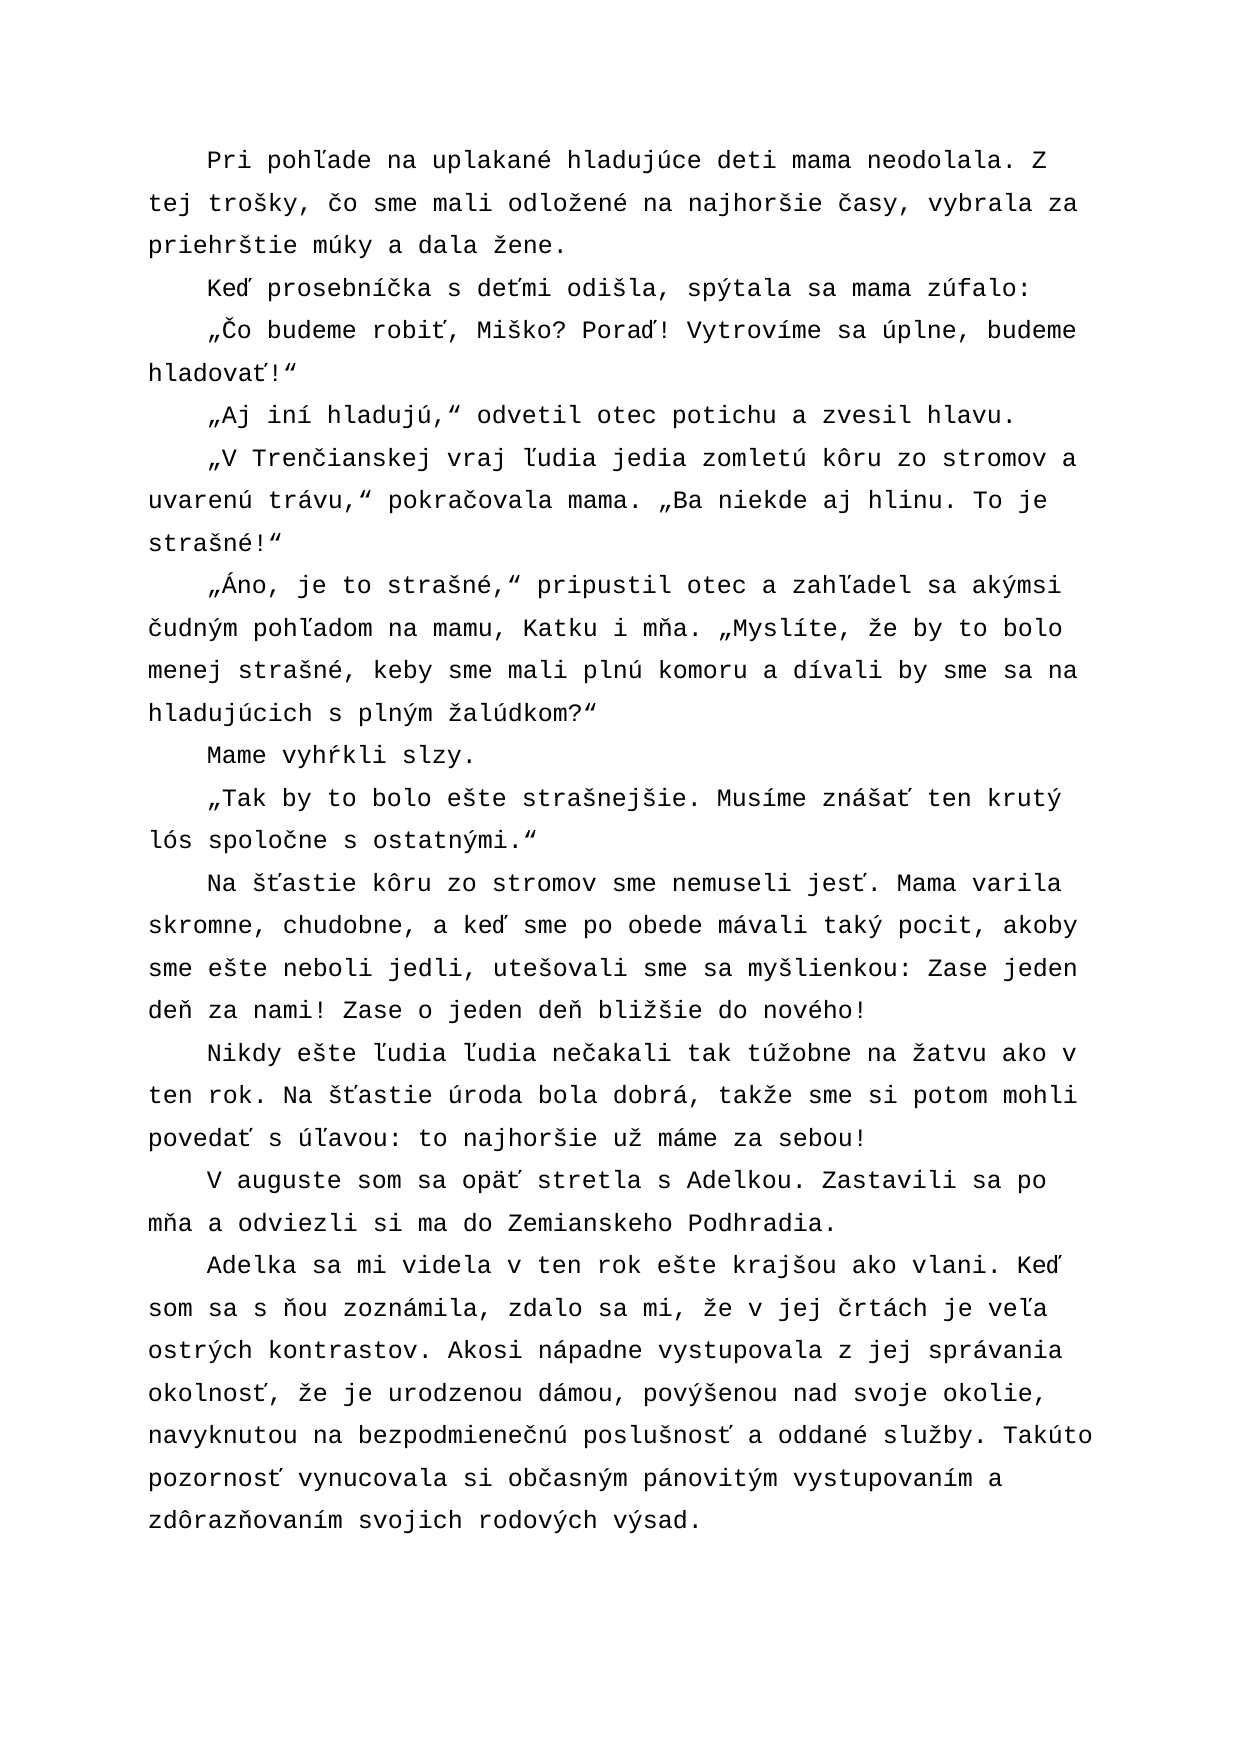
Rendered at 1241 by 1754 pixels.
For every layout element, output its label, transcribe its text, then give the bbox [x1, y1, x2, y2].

text „Tak by to bolo ešte strašnejšie. Musíme znášať ten krutý lós spoločne s ostatnými.“ [148, 785, 1093, 856]
text Nikdy ešte ľudia ľudia nečakali tak túžobne na žatvu ako v ten rok. Na šťastie úroda bola dobrá, takže sme si potom mohli povedať s úľavou: to najhoršie už máme za sebou! [148, 1040, 1093, 1153]
text V auguste som sa opäť stretla s Adelkou. Zastavili sa po mňa a odviezli si ma do Zemianskeho Podhradia. [148, 1168, 1093, 1238]
text Pri pohľade na uplakané hladujúce deti mama neodolala. Z tej trošky, čo sme mali odložené na najhoršie časy, vybrala za priehrštie múky a dala žene. [148, 148, 1093, 261]
text „V Trenčianskej vraj ľudia jedia zomletú kôru zo stromov a uvarenú trávu,“ pokračovala mama. „Ba niekde aj hlinu. To je strašné!“ [148, 445, 1093, 558]
text Keď prosebníčka s deťmi odišla, spýtala sa mama zúfalo: [148, 275, 1093, 303]
text Mame vyhŕkli slzy. [148, 743, 1093, 771]
text „Čo budeme robiť, Miško? Poraď! Vytrovíme sa úplne, budeme hladovať!“ [148, 318, 1093, 388]
text „Aj iní hladujú,“ odvetil otec potichu a zvesil hlavu. [148, 403, 1093, 431]
text „Áno, je to strašné,“ pripustil otec a zahľadel sa akýmsi čudným pohľadom na mamu, Katku i mňa. „Myslíte, že by to bolo menej strašné, keby sme mali plnú komoru a dívali by sme sa na hladujúcich s plným žalúdkom?“ [148, 573, 1093, 728]
text Na šťastie kôru zo stromov sme nemuseli jesť. Mama varila skromne, chudobne, a keď sme po obede mávali taký pocit, akoby sme ešte neboli jedli, utešovali sme sa myšlienkou: Zase jeden deň za nami! Zase o jeden deň bližšie do nového! [148, 870, 1093, 1026]
text Adelka sa mi videla v ten rok ešte krajšou ako vlani. Keď som sa s ňou zoznámila, zdalo sa mi, že v jej črtách je veľa ostrých kontrastov. Akosi nápadne vystupovala z jej správania okolnosť, že je urodzenou dámou, povýšenou nad svoje okolie, navyknutou na bezpodmienečnú poslušnosť a oddané služby. Takúto pozornosť vynucovala si občasným pánovitým vystupovaním a zdôrazňovaním svojich rodových výsad. [148, 1253, 1093, 1536]
